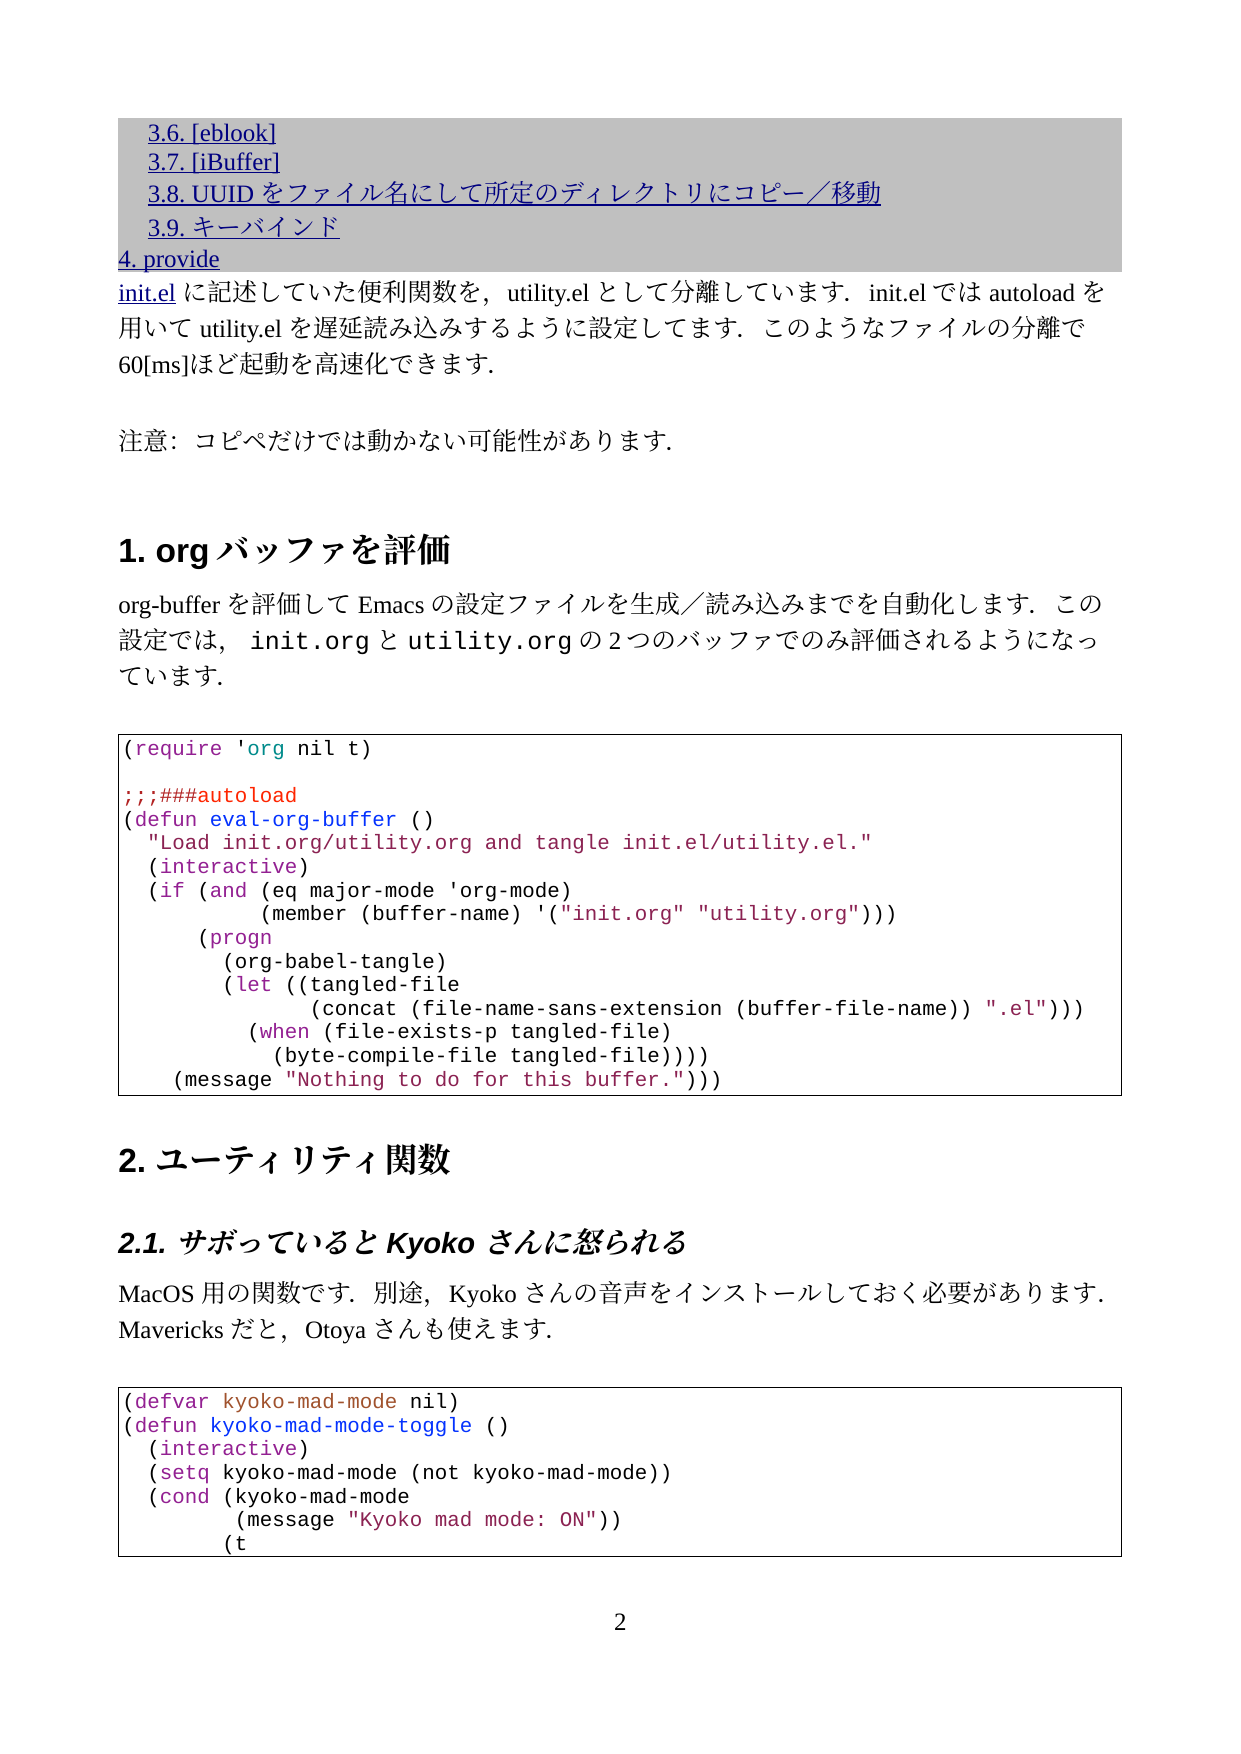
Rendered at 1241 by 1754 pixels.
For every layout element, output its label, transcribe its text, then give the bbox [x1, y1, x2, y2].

text (interactive) [119, 852, 1121, 876]
subtitle サボっていると Kyoko さんに怒られる [118, 1219, 1122, 1261]
text (t [119, 1529, 1121, 1556]
text (concat (file-name-sans-extension (buffer-file-name)) ".el"))) [119, 994, 1121, 1018]
subtitle ユーティリティ関数 [118, 1134, 1122, 1182]
text (progn [119, 923, 1121, 947]
text 3.9. キーバインド [148, 210, 1122, 244]
text MacOS 用の関数です．別途，Kyoko さんの音声をインストールしておく必要があります．Mavericks だと，Otoya さんも使えます． [118, 1274, 1122, 1374]
text (setq kyoko-mad-mode (not kyoko-mad-mode)) [119, 1458, 1121, 1482]
text (cond (kyoko-mad-mode [119, 1482, 1121, 1505]
text (when (file-exists-p tangled-file) [119, 1018, 1121, 1041]
text (defun kyoko-mad-mode-toggle () [119, 1411, 1121, 1434]
text 注意：コピペだけでは動かない可能性があります． [118, 422, 1122, 486]
text 4. provide [118, 244, 1122, 272]
subtitle orgバッファを評価 [118, 524, 1122, 572]
text 3.8. UUID をファイル名にして所定のディレクトリにコピー／移動 [148, 176, 1122, 210]
text (defvar kyoko-mad-mode nil) [119, 1388, 1121, 1411]
text 3.6. [eblook] [148, 118, 1122, 147]
text 3.7. [iBuffer] [148, 147, 1122, 176]
text (if (and (eq major-mode 'org-mode) [119, 876, 1121, 899]
text (let ((tangled-file [119, 970, 1121, 994]
text (message "Nothing to do for this buffer."))) [119, 1065, 1121, 1095]
text (message "Kyoko mad mode: ON")) [119, 1505, 1121, 1529]
text "Load init.org/utility.org and tangle init.el/utility.el." [119, 828, 1121, 852]
text org-buffer を評価して Emacs の設定ファイルを生成／読み込みまでを自動化します．この設定では， init.org と utility.org の2つのバッファでのみ評価されるようになっています． [118, 584, 1122, 721]
text (org-babel-tangle) [119, 947, 1121, 970]
text (byte-compile-file tangled-file)))) [119, 1041, 1121, 1065]
text (defun eval-org-buffer () [119, 805, 1121, 828]
text ;;;###autoload [119, 781, 1121, 805]
text init.el に記述していた便利関数を，utility.el として分離しています．init.el では autoload を用いて utility.el を遅延読み込みするように設定してます．このようなファイルの分離で60[ms]ほど起動を高速化できます． [118, 272, 1122, 409]
text (member (buffer-name) '("init.org" "utility.org"))) [119, 899, 1121, 923]
text (require 'org nil t) [119, 735, 1121, 757]
text (interactive) [119, 1434, 1121, 1458]
